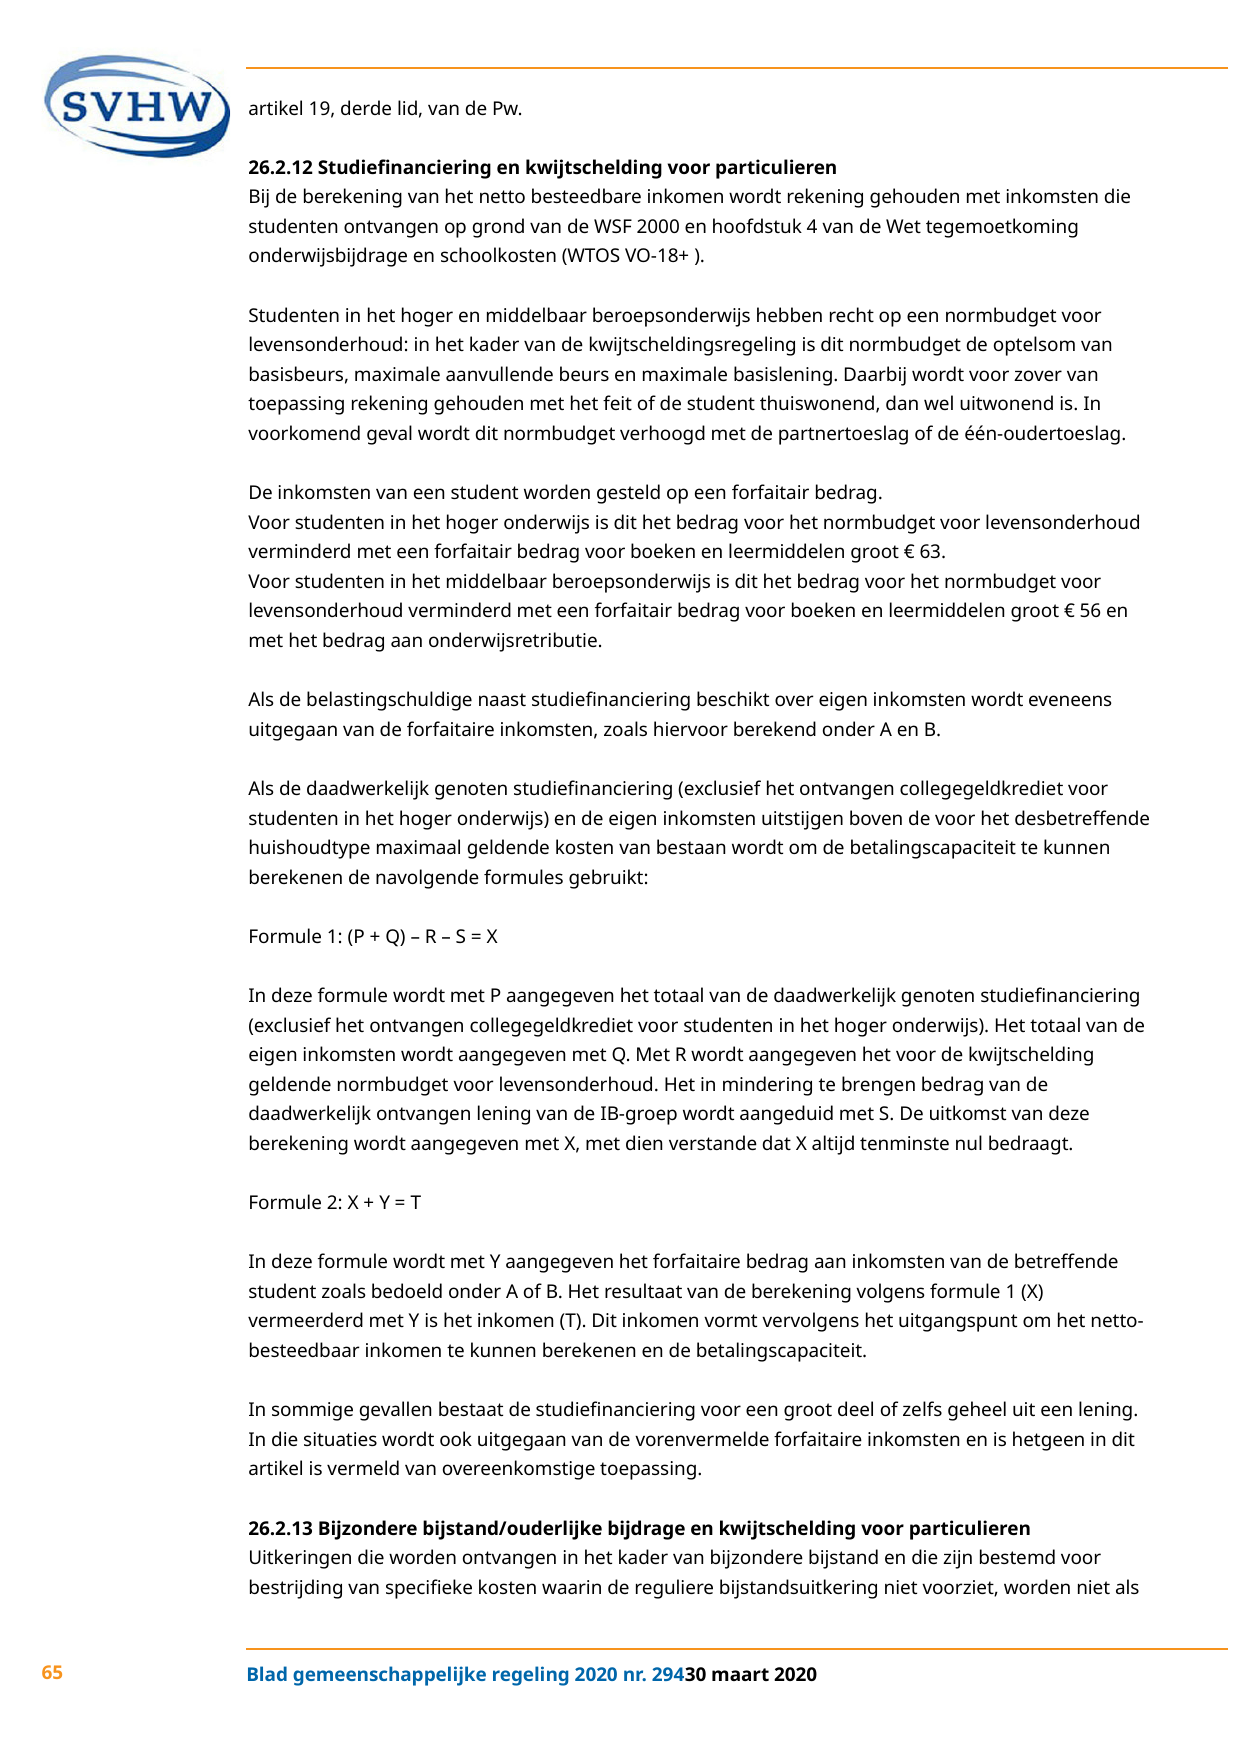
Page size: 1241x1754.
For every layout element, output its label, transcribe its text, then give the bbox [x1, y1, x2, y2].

text 26.2.13 Bijzondere bijstand/ouderlijke bijdrage en kwijtschelding voor particulieren [248, 1515, 1152, 1541]
text Als de daadwerkelijk genoten studiefinanciering (exclusief het ontvangen collegegeldkrediet voor studenten in het hoger onderwijs) en de eigen inkomsten uitstijgen boven de voor het desbetreffende huishoudtype maximaal geldende kosten van bestaan wordt om de betalingscapaciteit te kunnen berekenen de navolgende formules gebruikt: [248, 775, 1152, 890]
text Voor studenten in het hoger onderwijs is dit het bedrag voor het normbudget voor levensonderhoud verminderd met een forfaitair bedrag voor boeken en leermiddelen groot € 63. [248, 509, 1152, 564]
text Als de belastingschuldige naast studiefinanciering beschikt over eigen inkomsten wordt eveneens uitgegaan van de forfaitaire inkomsten, zoals hiervoor berekend onder A en B. [248, 686, 1152, 742]
text Formule 1: (P + Q) – R – S = X [248, 923, 1152, 949]
text Studenten in het hoger en middelbaar beroepsonderwijs hebben recht op een normbudget voor levensonderhoud: in het kader van de kwijtscheldingsregeling is dit normbudget de optelsom van basisbeurs, maximale aanvullende beurs en maximale basislening. Daarbij wordt voor zover van toepassing rekening gehouden met het feit of de student thuiswonend, dan wel uitwonend is. In voorkomend geval wordt dit normbudget verhoogd met de partnertoeslag of de één-oudertoeslag. [248, 302, 1152, 446]
text 26.2.12 Studiefinanciering en kwijtschelding voor particulieren [248, 154, 1152, 180]
text In sommige gevallen bestaat de studiefinanciering voor een groot deel of zelfs geheel uit een lening. In die situaties wordt ook uitgegaan van de vorenvermelde forfaitaire inkomsten en is hetgeen in dit artikel is vermeld van overeenkomstige toepassing. [248, 1396, 1152, 1481]
text De inkomsten van een student worden gesteld op een forfaitair bedrag. [248, 479, 1152, 505]
text In deze formule wordt met P aangegeven het totaal van de daadwerkelijk genoten studiefinanciering (exclusief het ontvangen collegegeldkrediet voor studenten in het hoger onderwijs). Het totaal van de eigen inkomsten wordt aangegeven met Q. Met R wordt aangegeven het voor de kwijtschelding geldende normbudget voor levensonderhoud. Het in mindering te brengen bedrag van de daadwerkelijk ontvangen lening van de IB-groep wordt aangeduid met S. De uitkomst van deze berekening wordt aangegeven met X, met dien verstande dat X altijd tenminste nul bedraagt. [248, 982, 1152, 1156]
text Uitkeringen die worden ontvangen in het kader van bijzondere bijstand en die zijn bestemd voor bestrijding van specifieke kosten waarin de reguliere bijstandsuitkering niet voorziet, worden niet als [248, 1544, 1152, 1600]
text artikel 19, derde lid, van de Pw. [248, 95, 1152, 121]
text In deze formule wordt met Y aangegeven het forfaitaire bedrag aan inkomsten van de betreffende student zoals bedoeld onder A of B. Het resultaat van de berekening volgens formule 1 (X) vermeerderd met Y is het inkomen (T). Dit inkomen vormt vervolgens het uitgangspunt om het netto-besteedbaar inkomen te kunnen berekenen en de betalingscapaciteit. [248, 1248, 1152, 1363]
text Bij de berekening van het netto besteedbare inkomen wordt rekening gehouden met inkomsten die studenten ontvangen op grond van de WSF 2000 en hoofdstuk 4 van de Wet tegemoetkoming onderwijsbijdrage en schoolkosten (WTOS VO-18+ ). [248, 183, 1152, 268]
text Voor studenten in het middelbaar beroepsonderwijs is dit het bedrag voor het normbudget voor levensonderhoud verminderd met een forfaitair bedrag voor boeken en leermiddelen groot € 56 en met het bedrag aan onderwijsretributie. [248, 568, 1152, 653]
picture [41, 47, 231, 172]
text Formule 2: X + Y = T [248, 1189, 1152, 1215]
